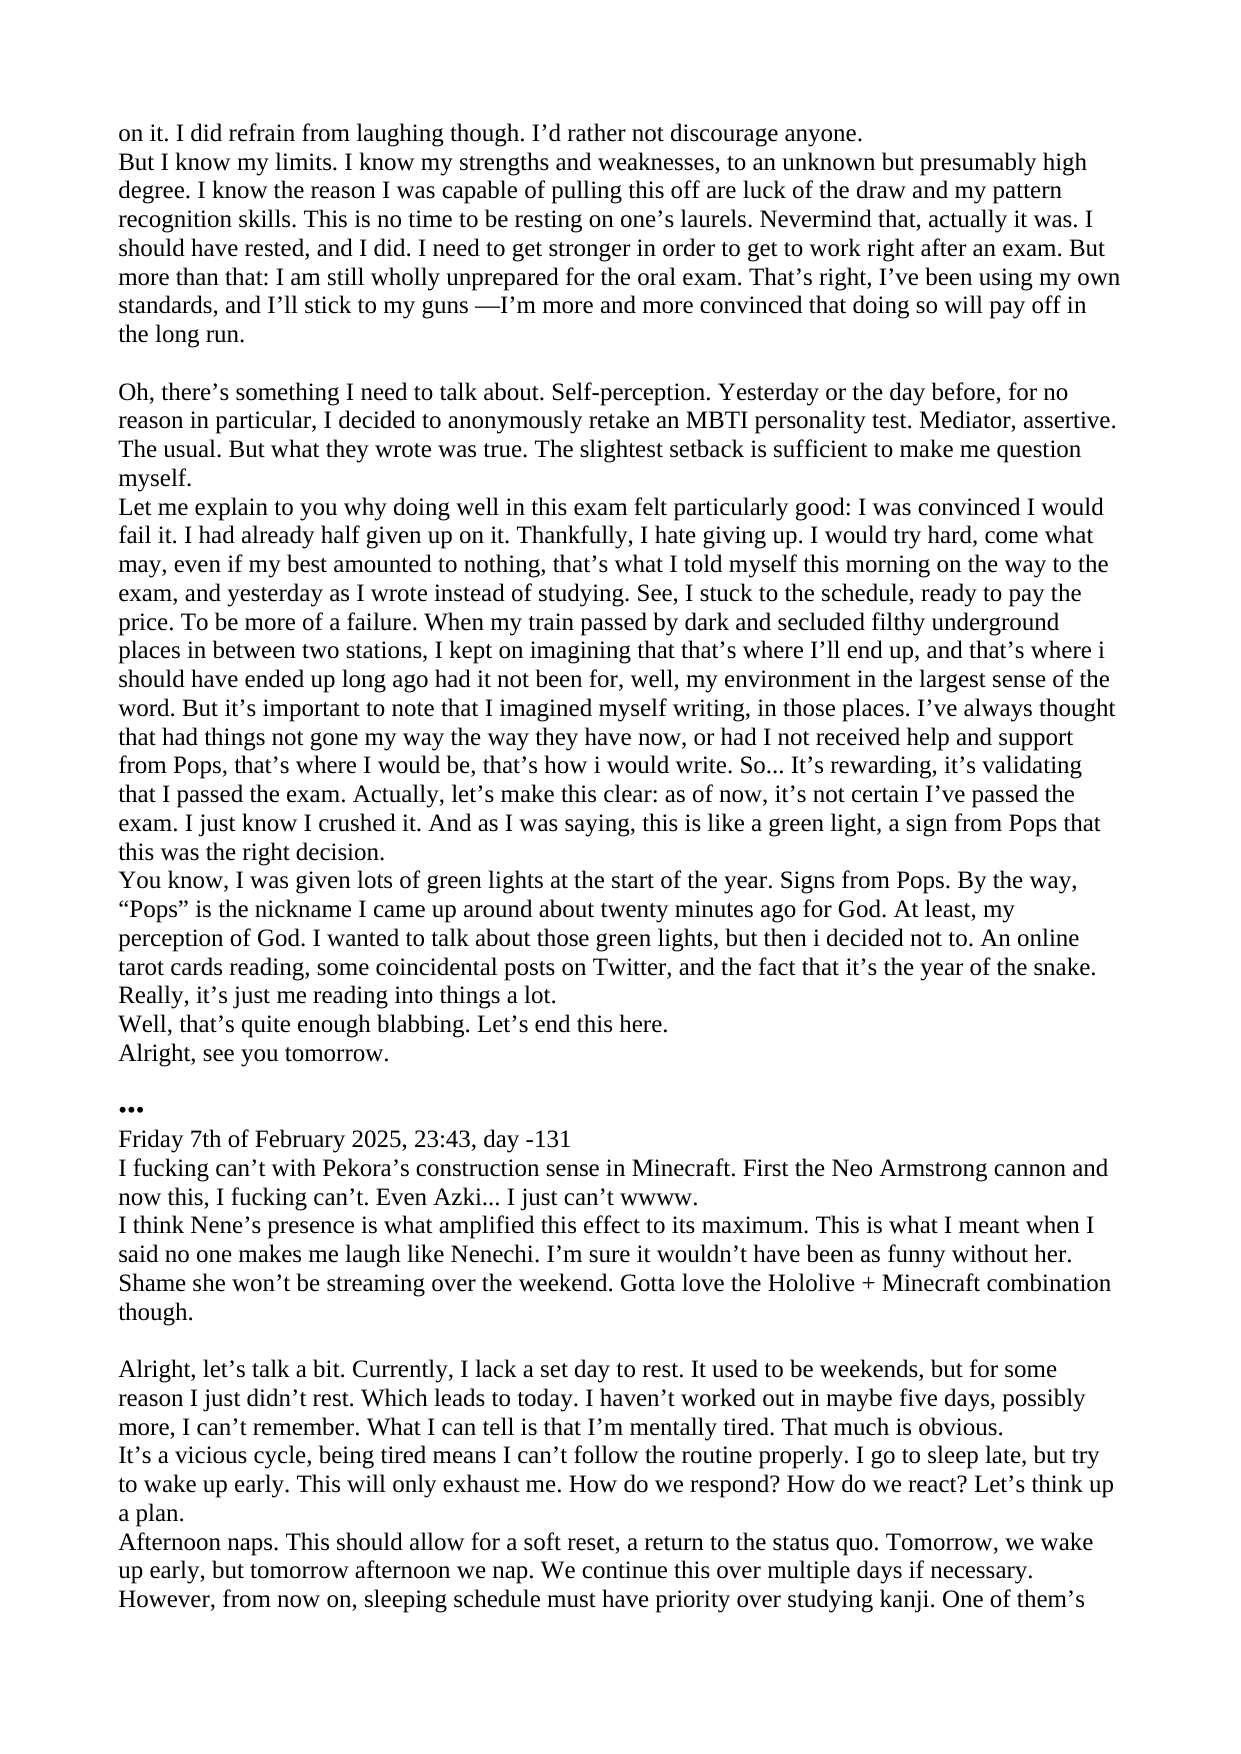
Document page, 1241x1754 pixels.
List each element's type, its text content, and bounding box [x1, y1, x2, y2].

text It’s a vicious cycle, being tired means I can’t follow the routine properly. I go to sleep late, but try to wake up early. This will only exhaust me. How do we respond? How do we react? Let’s think up a plan. [118, 1441, 1122, 1527]
text Let me explain to you why doing well in this exam felt particularly good: I was convinced I would fail it. I had already half given up on it. Thankfully, I hate giving up. I would try hard, come what may, even if my best amounted to nothing, that’s what I told myself this morning on the way to the exam, and yesterday as I wrote instead of studying. See, I stuck to the schedule, ready to pay the price. To be more of a failure. When my train passed by dark and secluded filthy underground places in between two stations, I kept on imagining that that’s where I’ll end up, and that’s where i should have ended up long ago had it not been for, well, my environment in the largest sense of the word. But it’s important to note that I imagined myself writing, in those places. I’ve always thought that had things not gone my way the way they have now, or had I not received help and support from Pops, that’s where I would be, that’s how i would write. So... It’s rewarding, it’s validating that I passed the exam. Actually, let’s make this clear: as of now, it’s not certain I’ve passed the exam. I just know I crushed it. And as I was saying, this is like a green light, a sign from Pops that this was the right decision. [118, 492, 1122, 866]
text Alright, see you tomorrow. [118, 1038, 1122, 1067]
text Friday 7th of February 2025, 23:43, day -131 [118, 1124, 1122, 1153]
text Afternoon naps. This should allow for a soft reset, a return to the status quo. Tomorrow, we wake up early, but tomorrow afternoon we nap. We continue this over multiple days if necessary. However, from now on, sleeping schedule must have priority over studying kanji. One of them’s [118, 1527, 1122, 1613]
text You know, I was given lots of green lights at the start of the year. Signs from Pops. By the way, “Pops” is the nickname I came up around about twenty minutes ago for God. At least, my perception of God. I wanted to talk about those green lights, but then i decided not to. An online tarot cards reading, some coincidental posts on Twitter, and the fact that it’s the year of the snake. Really, it’s just me reading into things a lot. [118, 866, 1122, 1009]
text Oh, there’s something I need to talk about. Self-perception. Yesterday or the day before, for no reason in particular, I decided to anonymously retake an MBTI personality test. Mediator, assertive. The usual. But what they wrote was true. The slightest setback is sufficient to make me question myself. [118, 377, 1122, 492]
text But I know my limits. I know my strengths and weaknesses, to an unknown but presumably high degree. I know the reason I was capable of pulling this off are luck of the draw and my pattern recognition skills. This is no time to be resting on one’s laurels. Nevermind that, actually it was. I should have rested, and I did. I need to get stronger in order to get to work right after an exam. But more than that: I am still wholly unprepared for the oral exam. That’s right, I’ve been using my own standards, and I’ll stick to my guns —I’m more and more convinced that doing so will pay off in the long run. [118, 147, 1122, 348]
text on it. I did refrain from laughing though. I’d rather not discourage anyone. [118, 118, 1122, 147]
text Alright, let’s talk a bit. Currently, I lack a set day to rest. It used to be weekends, but for some reason I just didn’t rest. Which leads to today. I haven’t worked out in maybe five days, possibly more, I can’t remember. What I can tell is that I’m mentally tired. That much is obvious. [118, 1354, 1122, 1441]
text ••• [118, 1096, 1122, 1124]
text Well, that’s quite enough blabbing. Let’s end this here. [118, 1009, 1122, 1038]
text I fucking can’t with Pekora’s construction sense in Minecraft. First the Neo Armstrong cannon and now this, I fucking can’t. Even Azki... I just can’t wwww. [118, 1153, 1122, 1211]
text I think Nene’s presence is what amplified this effect to its maximum. This is what I meant when I said no one makes me laugh like Nenechi. I’m sure it wouldn’t have been as funny without her. Shame she won’t be streaming over the weekend. Gotta love the Hololive + Minecraft combination though. [118, 1211, 1122, 1326]
